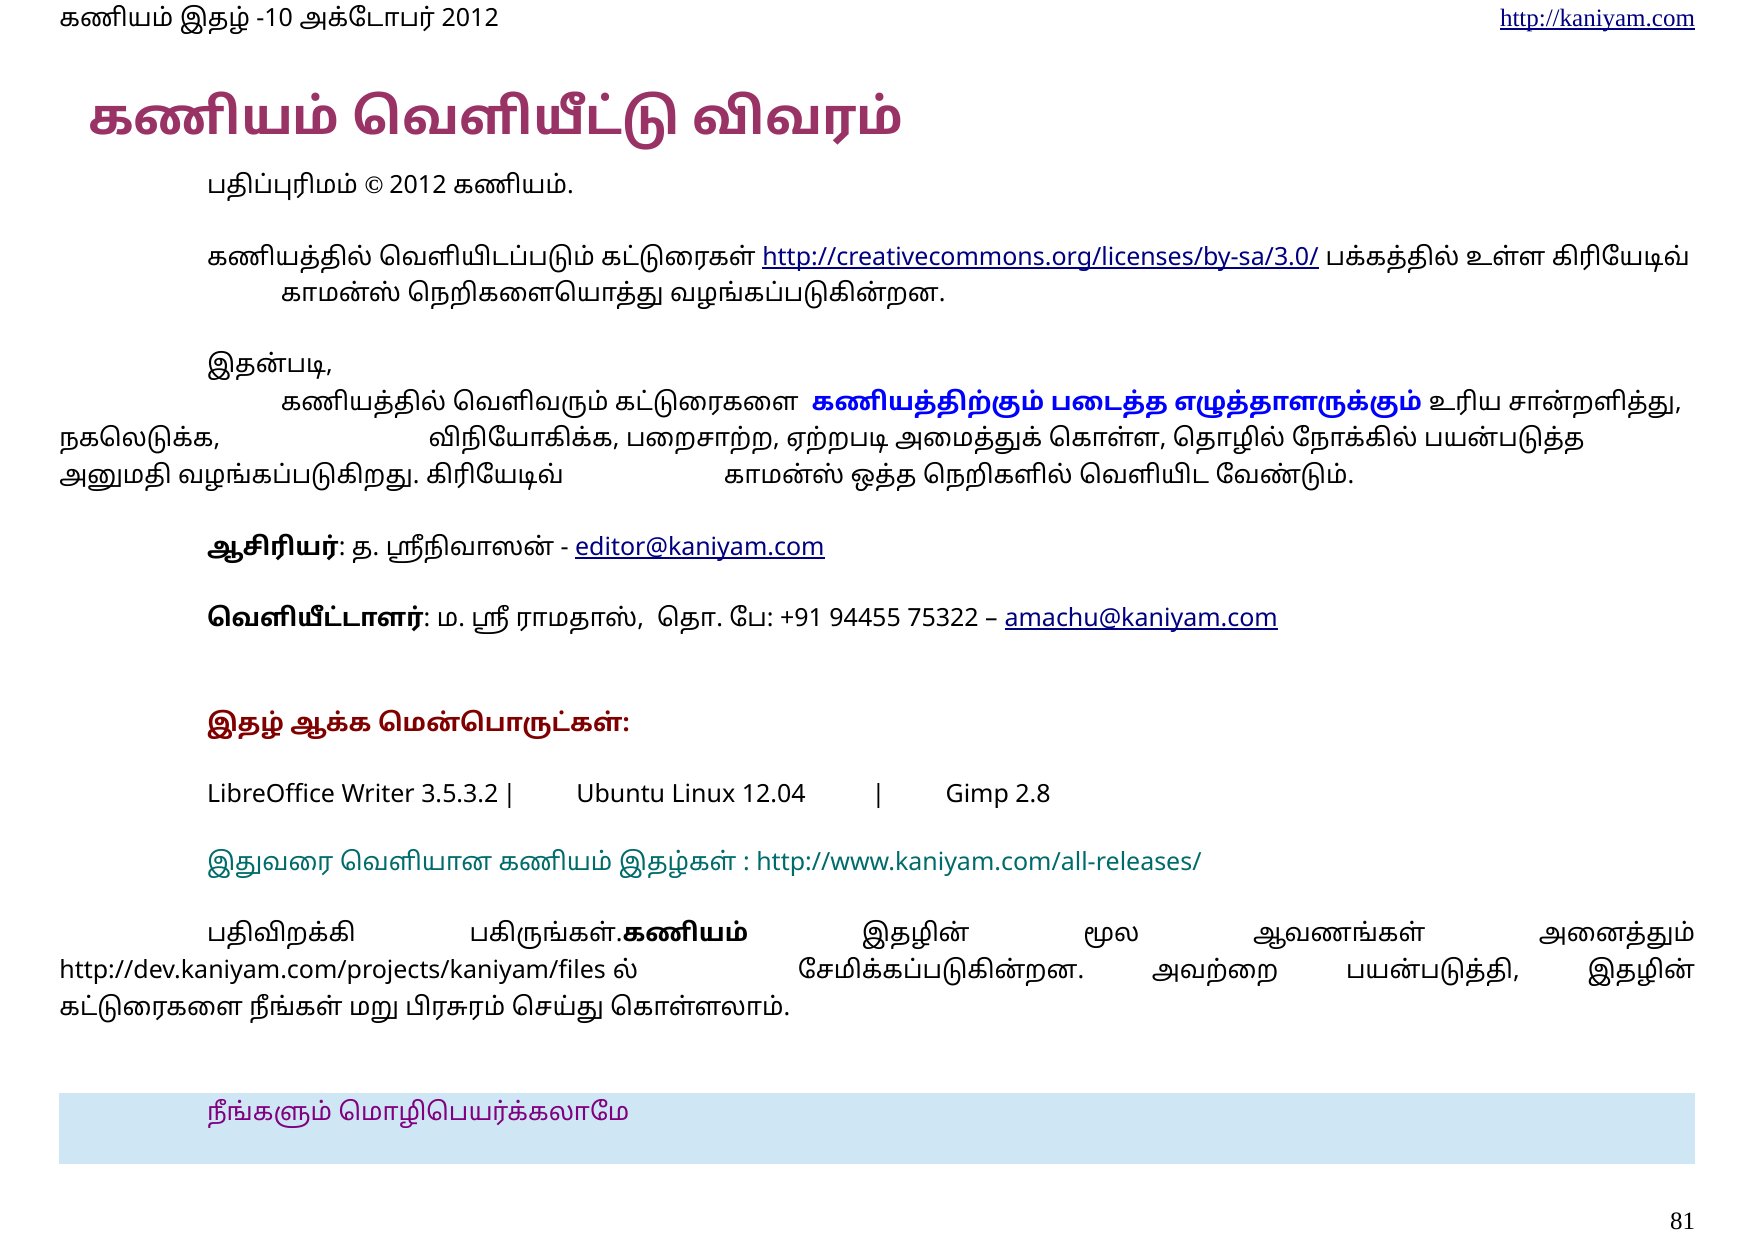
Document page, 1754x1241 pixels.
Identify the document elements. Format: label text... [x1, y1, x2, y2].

text இதழ் ஆக்க மென்பொருட்கள்: [59, 704, 1695, 741]
text LibreOffice Writer 3.5.3.2 | Ubuntu Linux 12.04 | Gimp 2.8 [59, 775, 1695, 809]
text கணியத்தில் வெளியிடப்படும் கட்டுரைகள் http://creativecommons.org/licenses/by-sa/3.0/ பக்கத்தில் உள்ள கிரியேடிவ் காமன்ஸ் நெறிகளையொத்து வழங்கப்படுகின்றன. [59, 238, 1695, 312]
text ஆசிரியர்: த. ஸ்ரீநிவாஸன் - editor@kaniyam.com [59, 528, 1695, 565]
text கணியத்தில் வெளிவரும் கட்டுரைகளை கணியத்திற்கும் படைத்த எழுத்தாளருக்கும் உரிய சான்றளித்து, நகலெடுக்க, விநியோகிக்க, பறைசாற்ற, ஏற்றபடி அமைத்துக் கொள்ள, தொழில் நோக்கில் பயன்படுத்த அனுமதி வழங்கப்படுகிறது. கிரியேடிவ் காமன்ஸ் ஒத்த நெறிகளில் வெளியிட வேண்டும். [59, 383, 1695, 494]
text இதுவரை வெளியான கணியம் இதழ்கள் : http://www.kaniyam.com/all-releases/ [59, 843, 1695, 880]
text நீங்களும் மொழிபெயர்க்கலாமே [59, 1093, 1695, 1131]
subtitle கணியம் வெளியீட்டு விவரம் [88, 89, 1695, 154]
text வெளியீட்டாளர்: ம. ஸ்ரீ ராமதாஸ், தொ. பே: +91 94455 75322 – amachu@kaniyam.com [59, 599, 1695, 636]
text பதிவிறக்கி பகிருங்கள்.கணியம் இதழின் மூல ஆவணங்கள் அனைத்தும் http://dev.kaniyam.com/projects/kaniyam/files ல் சேமிக்கப்படுகின்றன. அவற்றை பயன்படுத்தி, இதழின் கட்டுரைகளை நீங்கள் மறு பிரசுரம் செய்து கொள்ளலாம். [59, 914, 1695, 1025]
text பதிப்புரிமம் © 2012 கணியம். [59, 167, 1695, 204]
text இதன்படி, [59, 346, 1695, 383]
